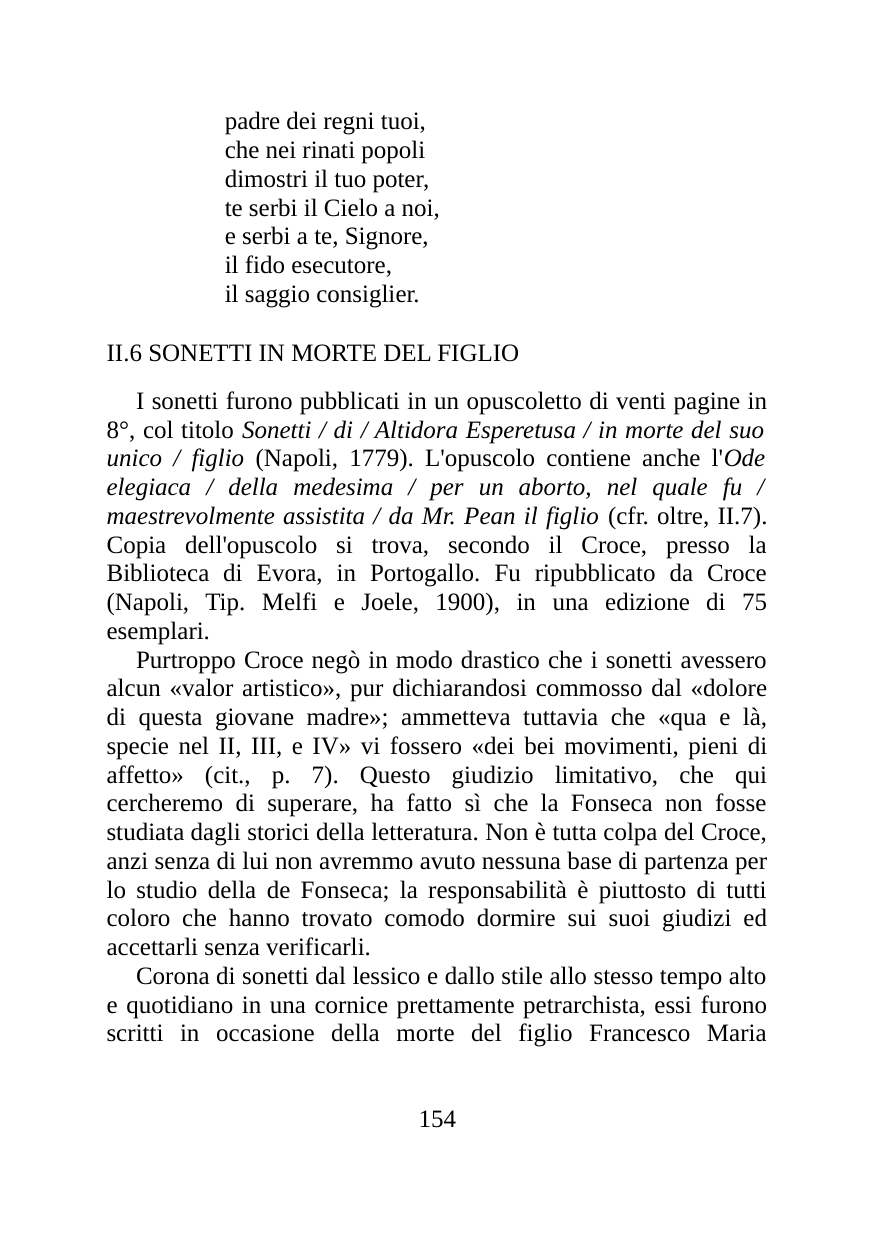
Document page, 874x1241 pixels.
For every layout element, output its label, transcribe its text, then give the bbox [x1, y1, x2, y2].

text padre dei regni tuoi, [224, 106, 768, 135]
text e serbi a te, Signore, [224, 221, 768, 250]
text che nei rinati popoli [224, 135, 768, 164]
text il saggio consiglier. [224, 279, 768, 308]
text il fido esecutore, [224, 250, 768, 279]
text Corona di sonetti dal lessico e dallo stile allo stesso tempo alto e quotidiano in una cornice prettamente petrarchista, essi furono scritti in occasione della morte del figlio Francesco Maria [106, 961, 768, 1047]
text I sonetti furono pubblicati in un opuscoletto di venti pagine in 8°, col titolo Sonetti / di / Altidora Esperetusa / in morte del suo unico / figlio (Napoli, 1779). L'opuscolo contiene anche l'Ode elegiaca / della medesima / per un aborto, nel quale fu / maestrevolmente assistita / da Mr. Pean il figlio (cfr. oltre, II.7). Copia dell'opuscolo si trova, secondo il Croce, presso la Biblioteca di Evora, in Portogallo. Fu ripubblicato da Croce (Napoli, Tip. Melfi e Joele, 1900), in una edizione di 75 esemplari. [106, 386, 768, 645]
text dimostri il tuo poter, [224, 164, 768, 193]
subtitle II.6 SONETTI IN MORTE DEL FIGLIO [106, 338, 768, 367]
text te serbi il Cielo a noi, [224, 193, 768, 221]
text Purtroppo Croce negò in modo drastico che i sonetti avessero alcun «valor artistico», pur dichiarandosi commosso dal «dolore di questa giovane madre»; ammetteva tuttavia che «qua e là, specie nel II, III, e IV» vi fossero «dei bei movimenti, pieni di affetto» (cit., p. 7). Questo giudizio limitativo, che qui cercheremo di superare, ha fatto sì che la Fonseca non fosse studiata dagli storici della letteratura. Non è tutta colpa del Croce, anzi senza di lui non avremmo avuto nessuna base di partenza per lo studio della de Fonseca; la responsabilità è piuttosto di tutti coloro che hanno trovato comodo dormire sui suoi giudizi ed accettarli senza verificarli. [106, 645, 768, 961]
